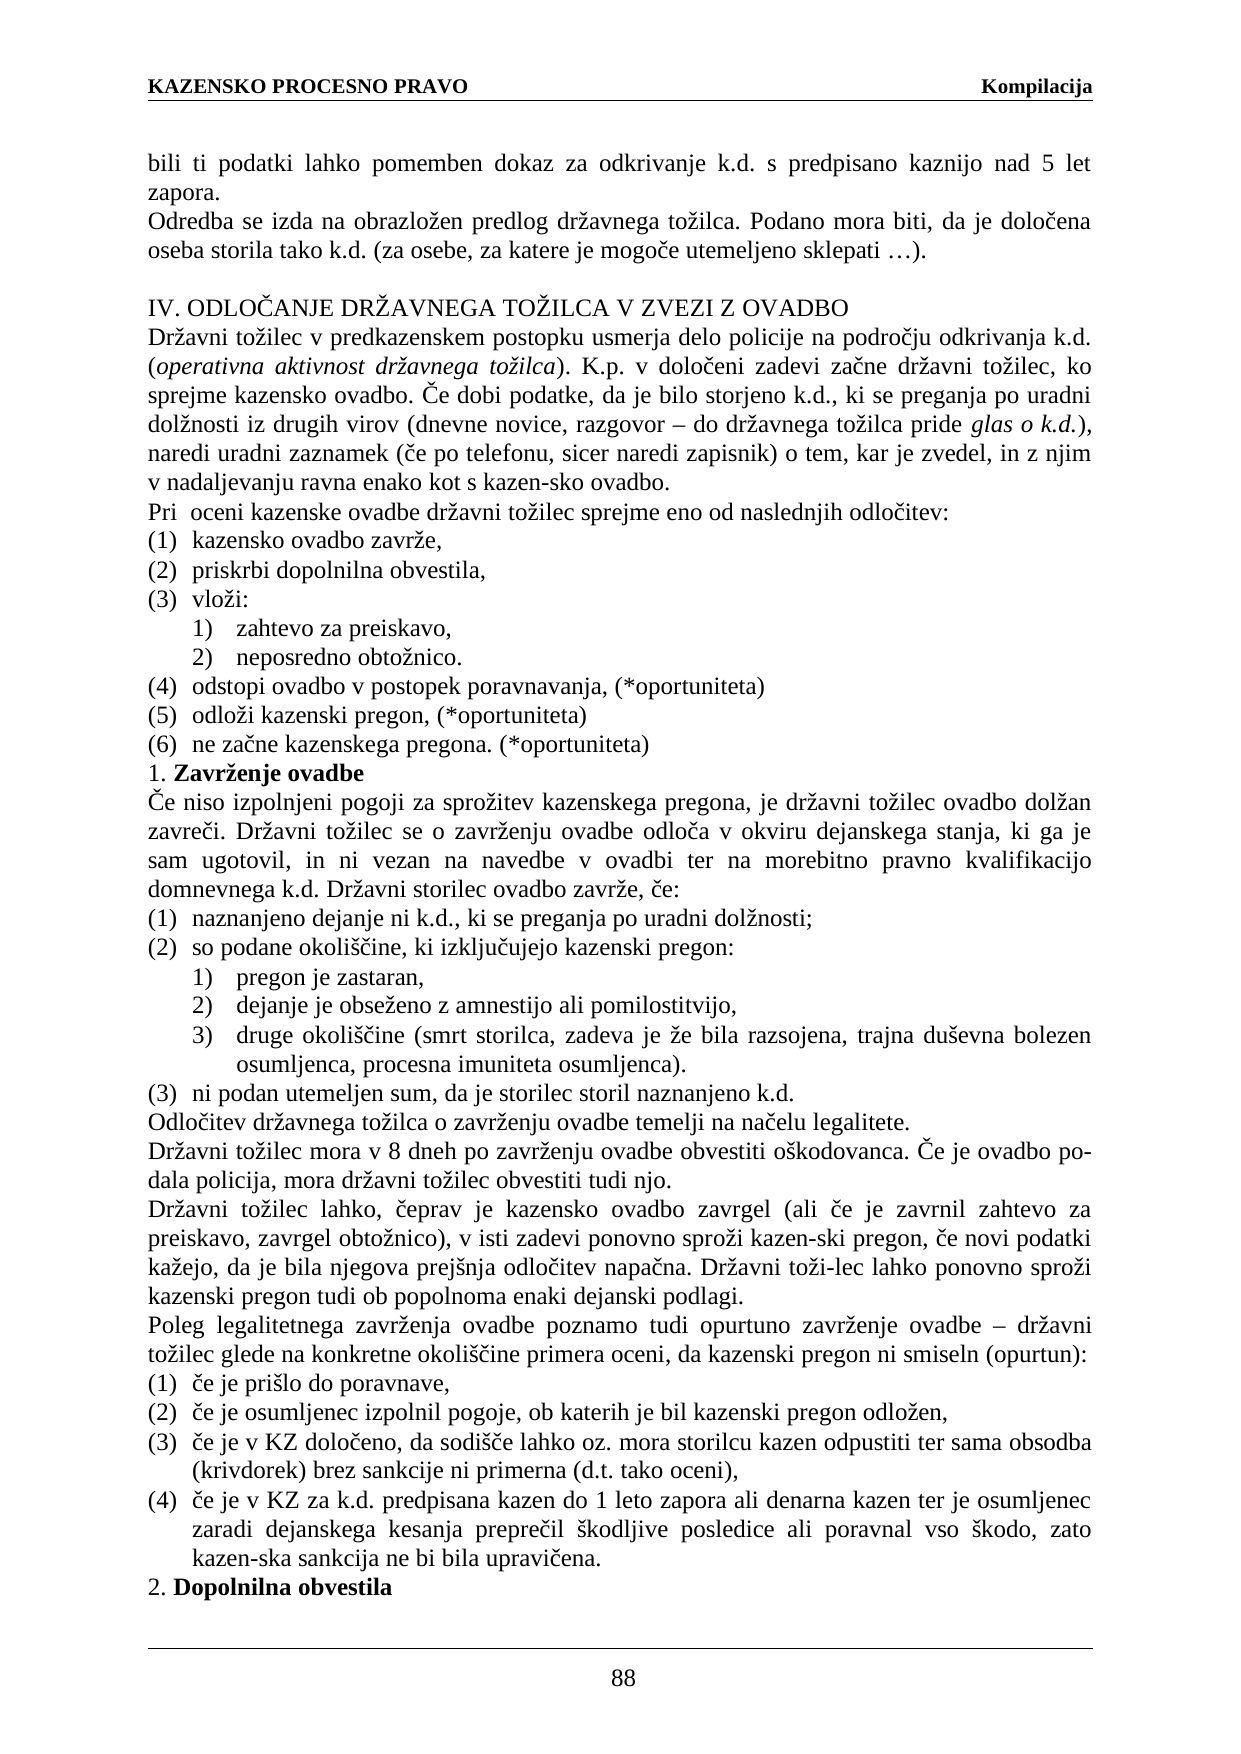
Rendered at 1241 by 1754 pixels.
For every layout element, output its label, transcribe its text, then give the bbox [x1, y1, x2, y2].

text bili ti podatki lahko pomemben dokaz za odkrivanje k.d. s predpisano kaznijo nad 5 let zapora. [148, 148, 1093, 206]
list kazensko ovadbo zavrže, [148, 525, 1093, 554]
list naznanjeno dejanje ni k.d., ki se preganja po uradni dolžnosti; [148, 903, 1093, 932]
list zahtevo za preiskavo, [192, 613, 1093, 642]
list odstopi ovadbo v postopek poravnavanja, (*oportuniteta) [148, 671, 1093, 700]
text Državni tožilec mora v 8 dneh po zavrženju ovadbe obvestiti oškodovanca. Če je ovadbo po-dala policija, mora državni tožilec obvestiti tudi njo. [148, 1136, 1093, 1194]
list če je prišlo do poravnave, [148, 1368, 1093, 1397]
text Če niso izpolnjeni pogoji za sprožitev kazenskega pregona, je državni tožilec ovadbo dolžan zavreči. Državni tožilec se o zavrženju ovadbe odloča v okviru dejanskega stanja, ki ga je sam ugotovil, in ni vezan na navedbe v ovadbi ter na morebitno pravno kvalifikacijo domnevnega k.d. Državni storilec ovadbo zavrže, če: [148, 787, 1093, 903]
text 1. Zavrženje ovadbe [148, 758, 1093, 787]
text IV. ODLOČANJE DRŽAVNEGA TOŽILCA V ZVEZI Z OVADBO [148, 293, 1093, 322]
text Odločitev državnega tožilca o zavrženju ovadbe temelji na načelu legalitete. [148, 1107, 1093, 1136]
list če je v KZ za k.d. predpisana kazen do 1 leto zapora ali denarna kazen ter je osumljenec zaradi dejanskega kesanja preprečil škodljive posledice ali poravnal vso škodo, zato kazen-ska sankcija ne bi bila upravičena. [148, 1484, 1093, 1572]
list priskrbi dopolnilna obvestila, [148, 554, 1093, 583]
list ni podan utemeljen sum, da je storilec storil naznanjeno k.d. [148, 1078, 1093, 1107]
list dejanje je obseženo z amnestijo ali pomilostitvijo, [192, 990, 1093, 1019]
list odloži kazenski pregon, (*oportuniteta) [148, 700, 1093, 729]
list pregon je zastaran, [192, 961, 1093, 990]
list druge okoliščine (smrt storilca, zadeva je že bila razsojena, trajna duševna bolezen osumljenca, procesna imuniteta osumljenca). [192, 1019, 1093, 1078]
list če je osumljenec izpolnil pogoje, ob katerih je bil kazenski pregon odložen, [148, 1397, 1093, 1426]
list vloži: [148, 583, 1093, 613]
text Državni tožilec v predkazenskem postopku usmerja delo policije na področju odkrivanja k.d. (operativna aktivnost državnega tožilca). K.p. v določeni zadevi začne državni tožilec, ko sprejme kazensko ovadbo. Če dobi podatke, da je bilo storjeno k.d., ki se preganja po uradni dolžnosti iz drugih virov (dnevne novice, razgovor – do državnega tožilca pride glas o k.d.), naredi uradni zaznamek (če po telefonu, sicer naredi zapisnik) o tem, kar je zvedel, in z njim v nadaljevanju ravna enako kot s kazen-sko ovadbo. [148, 322, 1093, 496]
text Odredba se izda na obrazložen predlog državnega tožilca. Podano mora biti, da je določena oseba storila tako k.d. (za osebe, za katere je mogoče utemeljeno sklepati …). [148, 206, 1093, 264]
list so podane okoliščine, ki izključujejo kazenski pregon: [148, 932, 1093, 961]
text Poleg legalitetnega zavrženja ovadbe poznamo tudi opurtuno zavrženje ovadbe – državni tožilec glede na konkretne okoliščine primera oceni, da kazenski pregon ni smiseln (opurtun): [148, 1310, 1093, 1368]
list neposredno obtožnico. [192, 642, 1093, 671]
list ne začne kazenskega pregona. (*oportuniteta) [148, 729, 1093, 758]
text Pri oceni kazenske ovadbe državni tožilec sprejme eno od naslednjih odločitev: [148, 496, 1093, 525]
list če je v KZ določeno, da sodišče lahko oz. mora storilcu kazen odpustiti ter sama obsodba (krivdorek) brez sankcije ni primerna (d.t. tako oceni), [148, 1426, 1093, 1484]
text 2. Dopolnilna obvestila [148, 1572, 1093, 1601]
text Državni tožilec lahko, čeprav je kazensko ovadbo zavrgel (ali če je zavrnil zahtevo za preiskavo, zavrgel obtožnico), v isti zadevi ponovno sproži kazen-ski pregon, če novi podatki kažejo, da je bila njegova prejšnja odločitev napačna. Državni toži-lec lahko ponovno sproži kazenski pregon tudi ob popolnoma enaki dejanski podlagi. [148, 1194, 1093, 1310]
